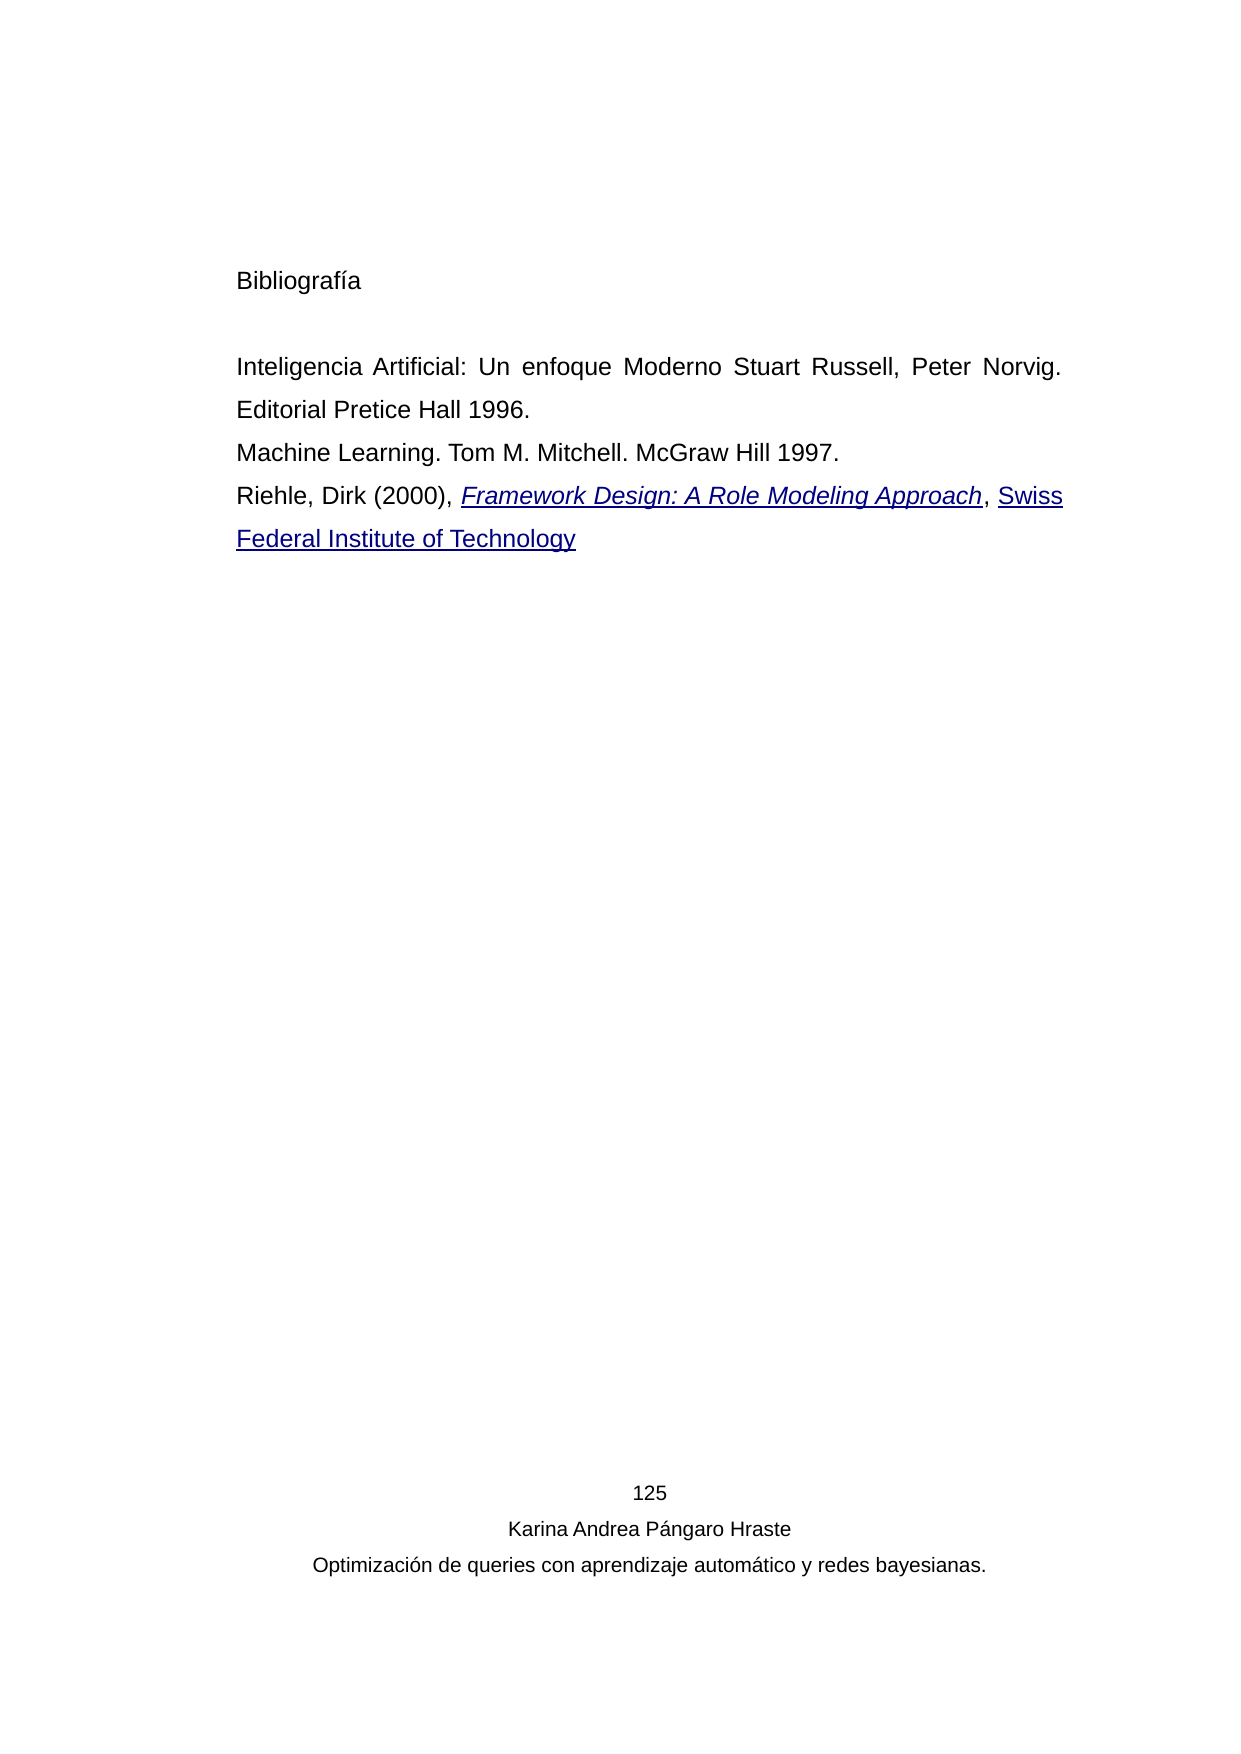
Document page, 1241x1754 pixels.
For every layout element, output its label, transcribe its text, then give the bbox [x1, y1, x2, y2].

text Bibliografía [236, 266, 1063, 294]
text Machine Learning. Tom M. Mitchell. McGraw Hill 1997. [236, 438, 1063, 467]
text Inteligencia Artificial: Un enfoque Moderno Stuart Russell, Peter Norvig. Editorial Pretice Hall 1996. [236, 352, 1063, 424]
text Riehle, Dirk (2000), Framework Design: A Role Modeling Approach, Swiss Federal Institute of Technology [236, 481, 1063, 553]
